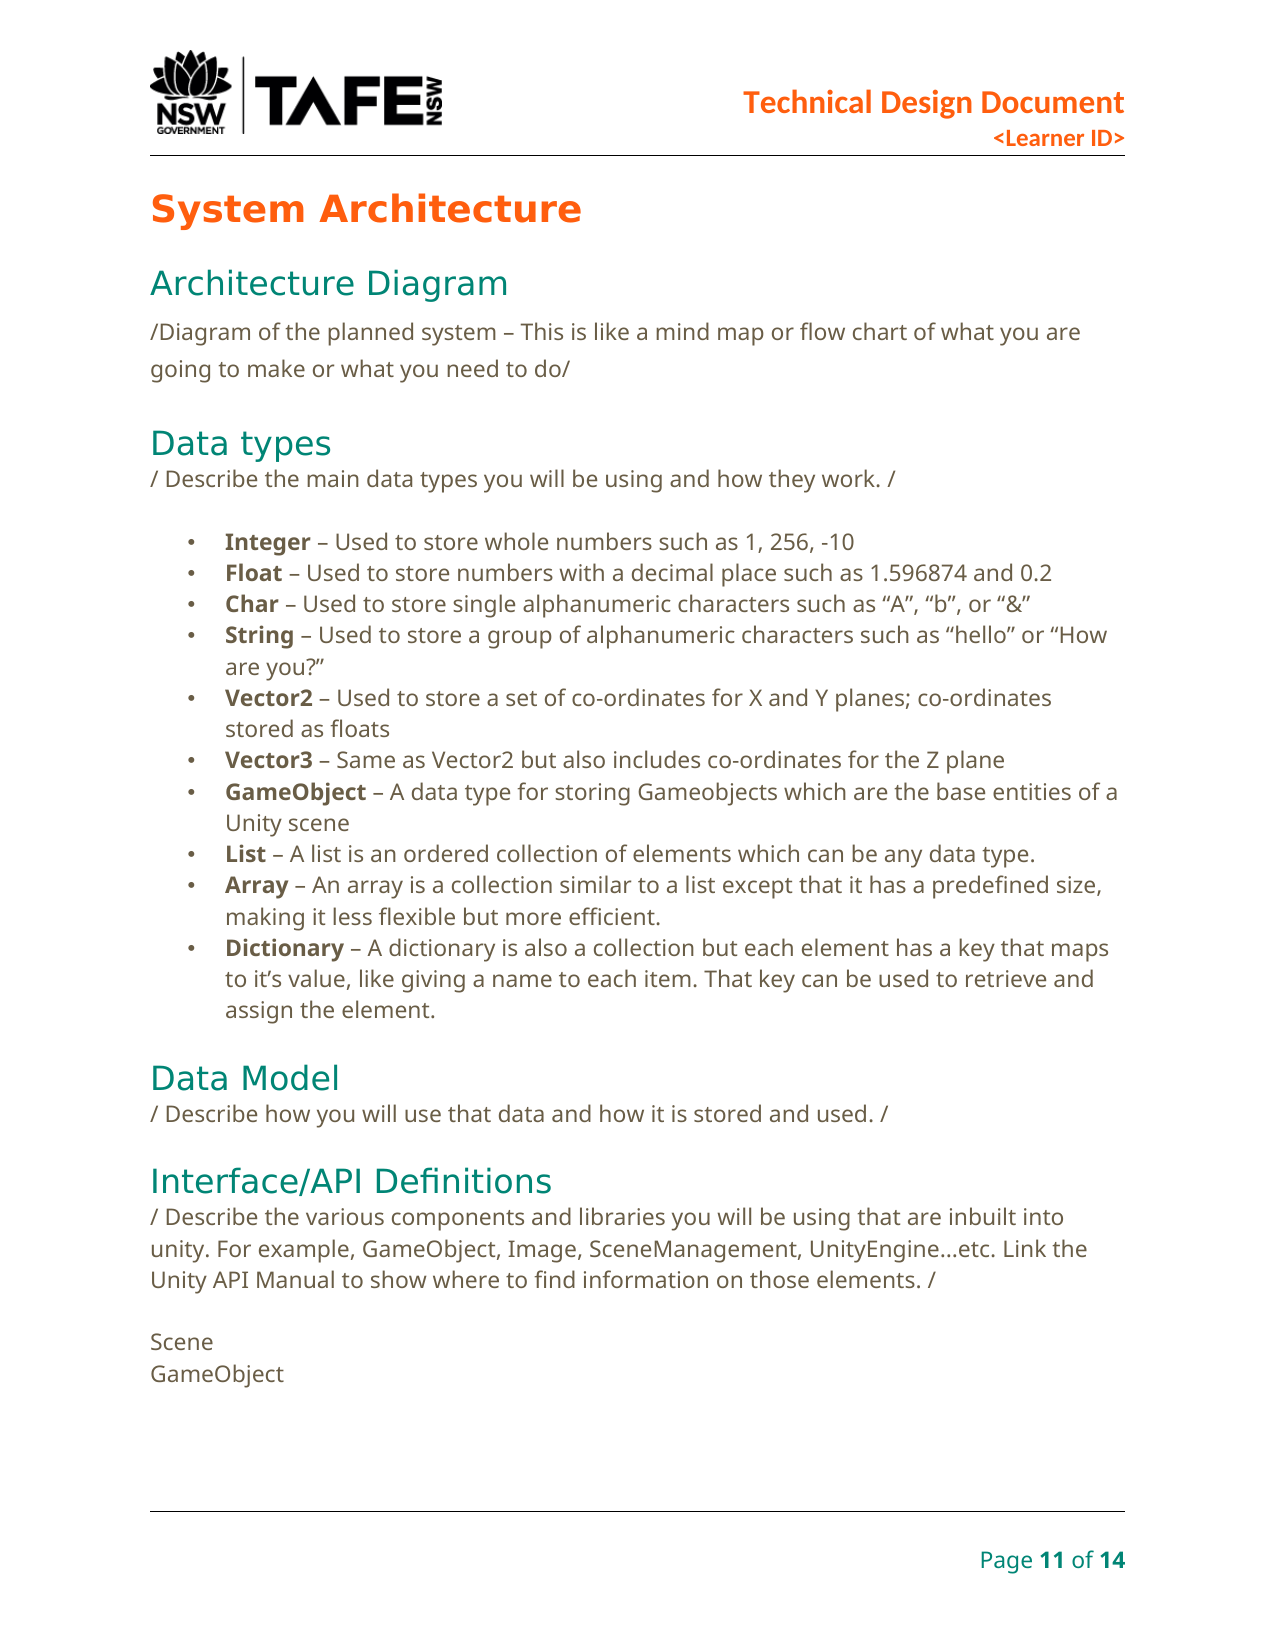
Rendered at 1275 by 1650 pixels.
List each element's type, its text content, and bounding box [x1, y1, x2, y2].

subtitle Data types [150, 424, 1125, 463]
list List – A list is an ordered collection of elements which can be any data type. [187, 838, 1125, 869]
subtitle Architecture Diagram [150, 264, 1125, 303]
text / Describe the main data types you will be using and how they work. / [150, 463, 1125, 494]
list Array – An array is a collection similar to a list except that it has a predefined size, making it less flexible but more efficient. [187, 869, 1125, 932]
text GameObject [150, 1357, 1125, 1389]
list String – Used to store a group of alphanumeric characters such as “hello” or “How are you?” [187, 619, 1125, 682]
list Char – Used to store single alphanumeric characters such as “A”, “b”, or “&” [187, 588, 1125, 619]
text Scene [150, 1326, 1125, 1357]
text / Describe the various components and libraries you will be using that are inbuilt into unity. For example, GameObject, Image, SceneManagement, UnityEngine…etc. Link the Unity API Manual to show where to find information on those elements. / [150, 1201, 1125, 1295]
list Vector2 – Used to store a set of co-ordinates for X and Y planes; co-ordinates stored as floats [187, 682, 1125, 744]
text / Describe how you will use that data and how it is stored and used. / [150, 1098, 1125, 1129]
list GameObject – A data type for storing Gameobjects which are the base entities of a Unity scene [187, 776, 1125, 838]
list Float – Used to store numbers with a decimal place such as 1.596874 and 0.2 [187, 557, 1125, 588]
picture [150, 50, 442, 134]
list Dictionary – A dictionary is also a collection but each element has a key that maps to it’s value, like giving a name to each item. That key can be used to retrieve and assign the element. [187, 932, 1125, 1026]
text /Diagram of the planned system – This is like a mind map or flow chart of what you are going to make or what you need to do/ [150, 316, 1125, 385]
list Vector3 – Same as Vector2 but also includes co-ordinates for the Z plane [187, 744, 1125, 776]
subtitle Data Model [150, 1059, 1125, 1098]
subtitle System Architecture [150, 188, 1125, 231]
list Integer – Used to store whole numbers such as 1, 256, -10 [187, 526, 1125, 557]
subtitle Interface/API Definitions [150, 1162, 1125, 1201]
